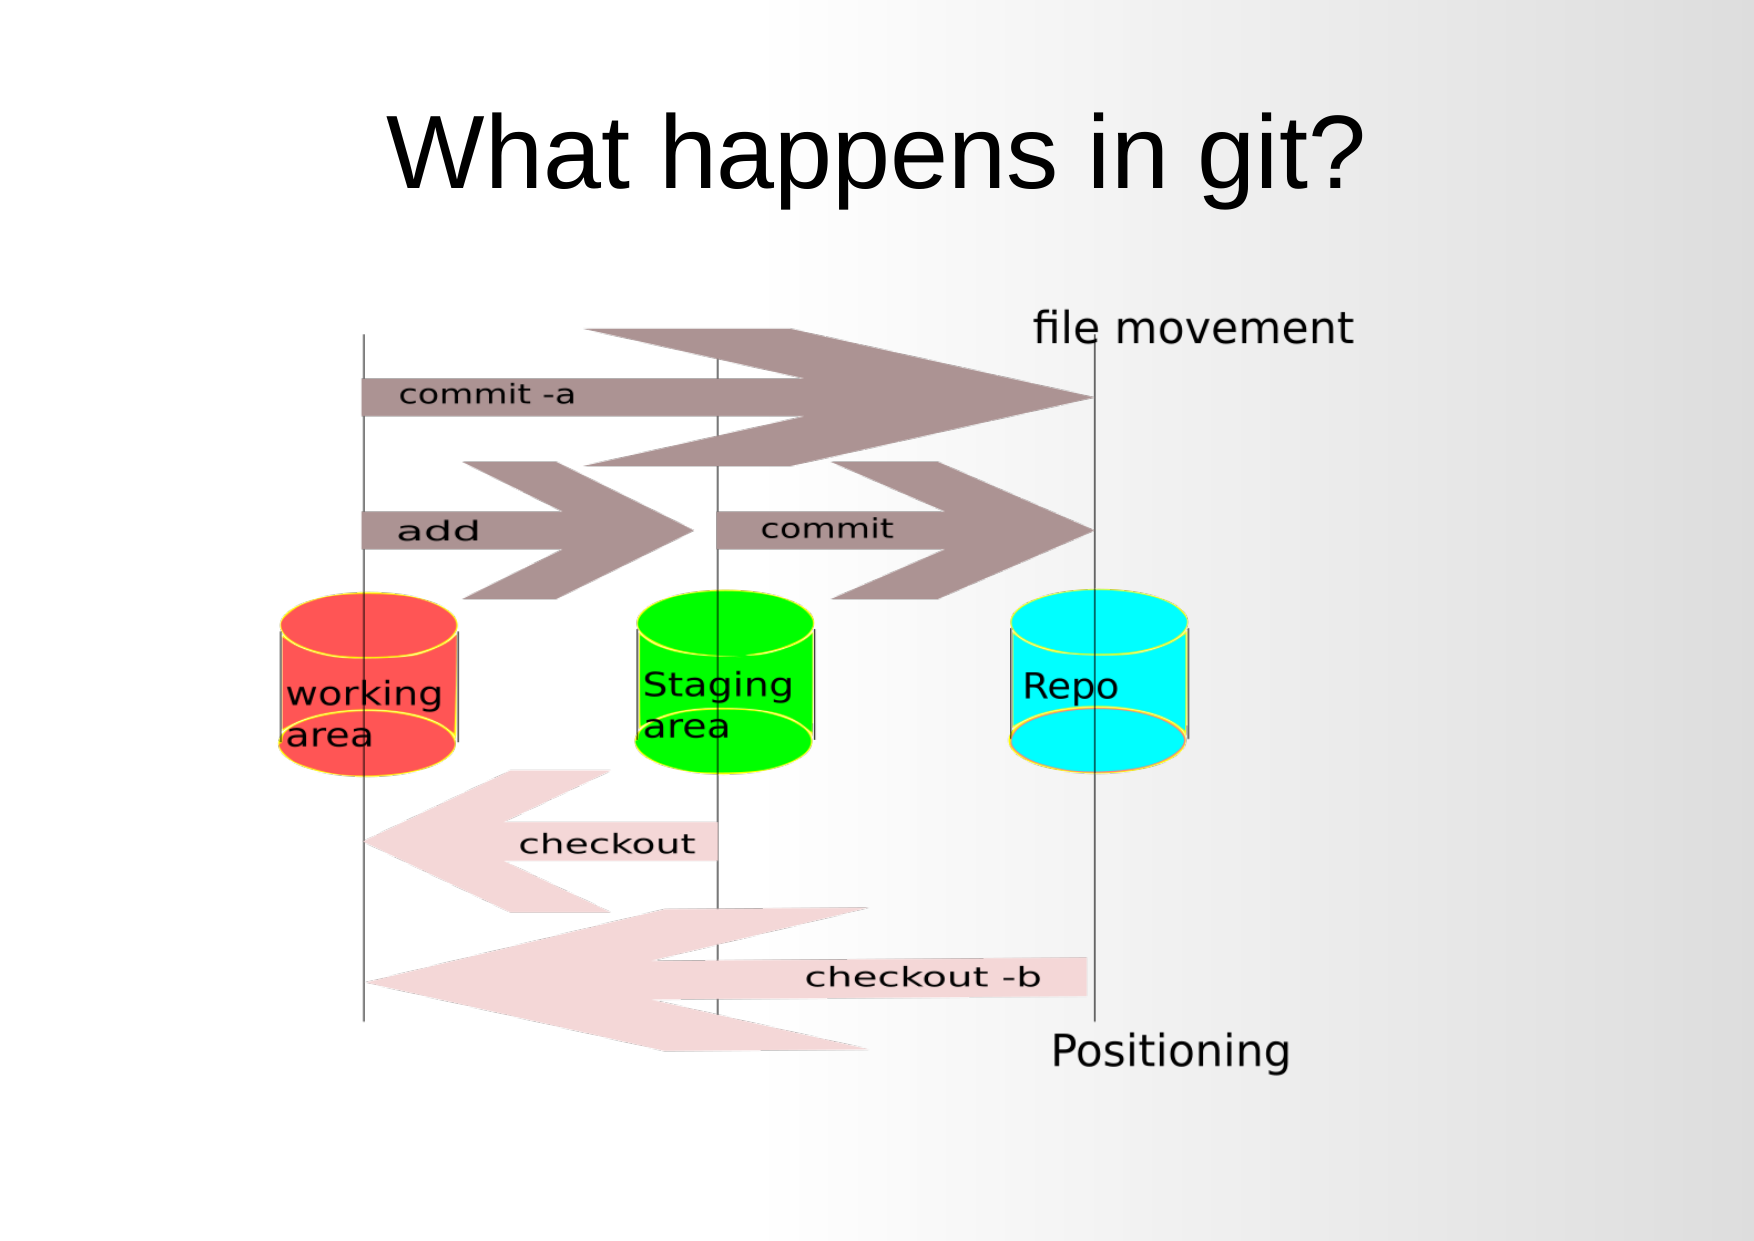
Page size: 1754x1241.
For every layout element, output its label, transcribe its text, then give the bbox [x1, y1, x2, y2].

title What happens in git? [87, 49, 1667, 257]
picture [141, 290, 1386, 1170]
